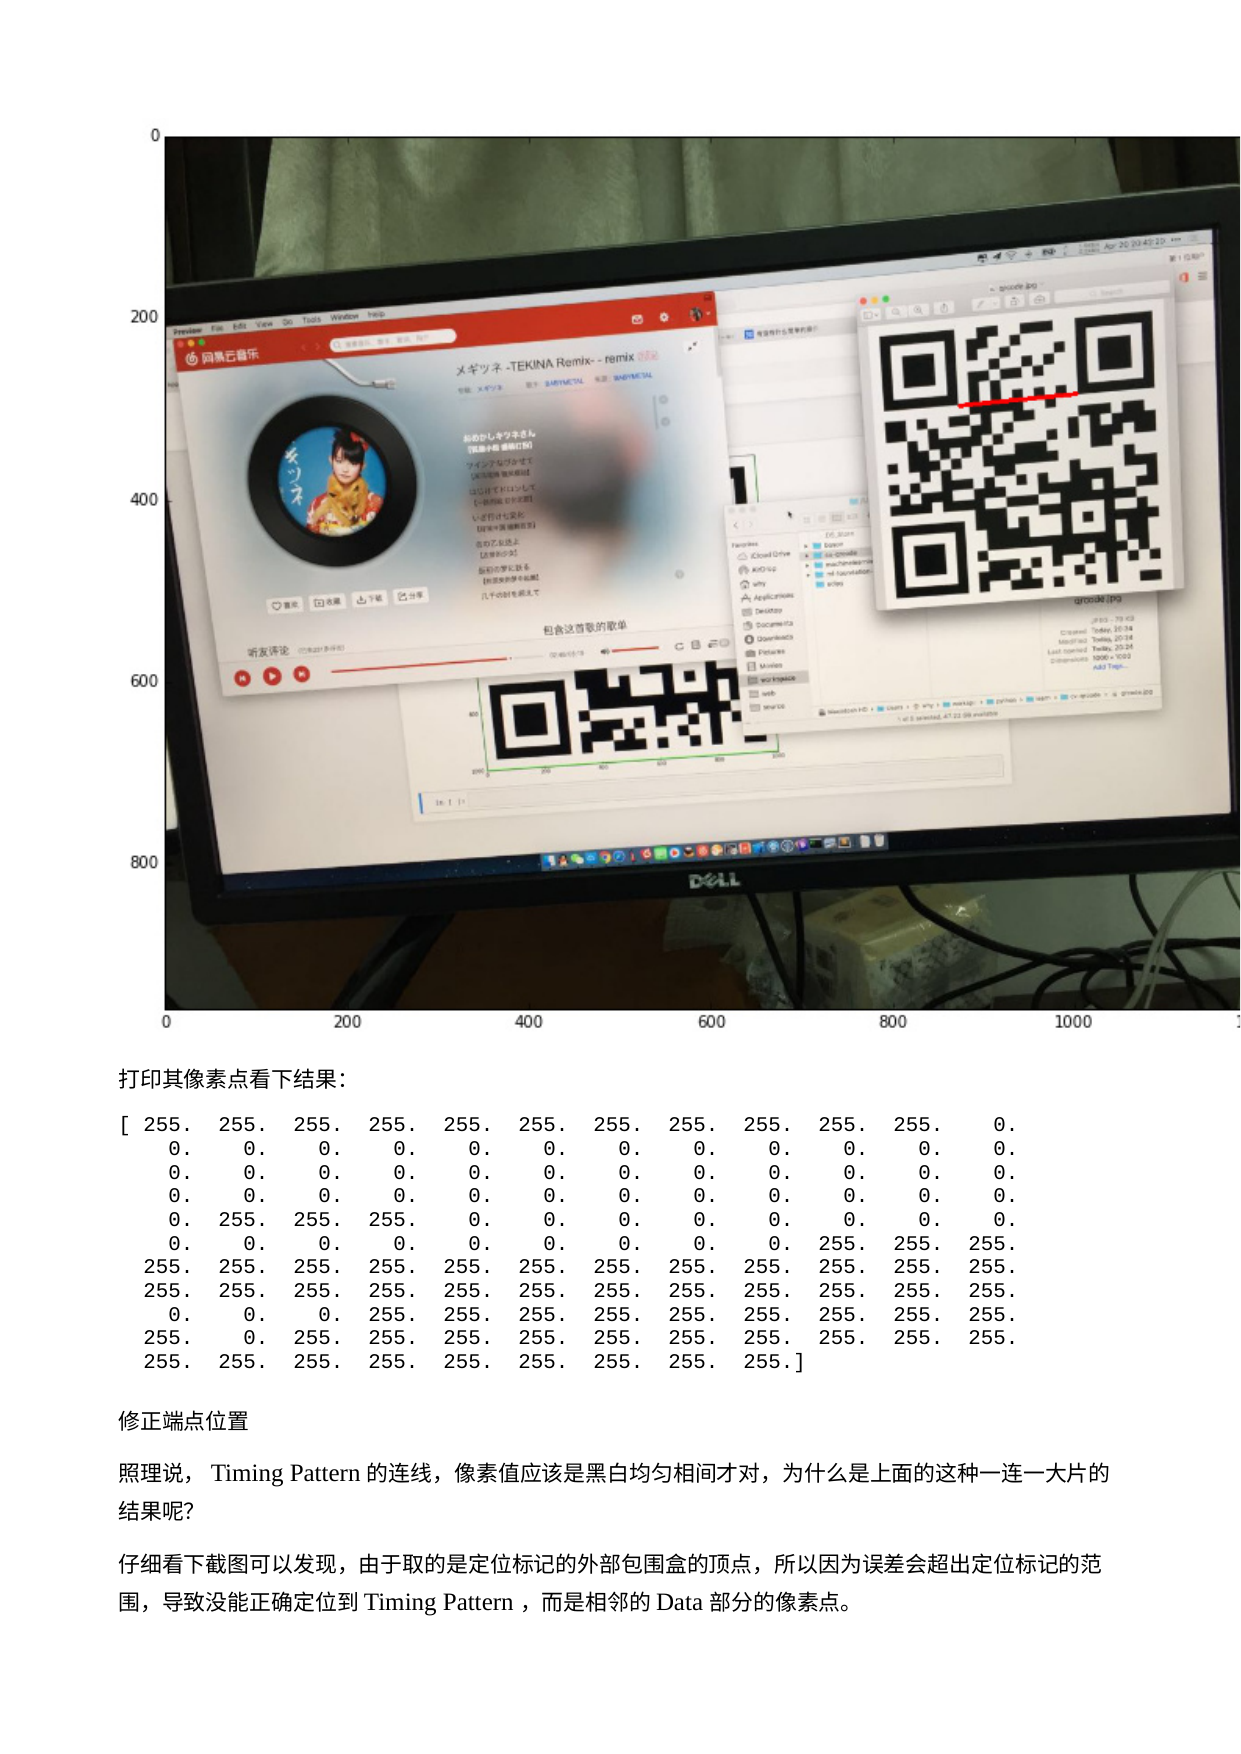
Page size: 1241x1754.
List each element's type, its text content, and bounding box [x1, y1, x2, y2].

text 0. 255. 255. 255. 0. 0. 0. 0. 0. 0. 0. 0. [118, 1209, 1122, 1233]
text 0. 0. 0. 0. 0. 0. 0. 0. 0. 0. 0. 0. [118, 1185, 1122, 1209]
text 255. 255. 255. 255. 255. 255. 255. 255. 255.] [118, 1351, 1122, 1374]
text 0. 0. 0. 255. 255. 255. 255. 255. 255. 255. 255. 255. [118, 1303, 1122, 1327]
text 修正端点位置 [118, 1404, 1122, 1436]
text 0. 0. 0. 0. 0. 0. 0. 0. 0. 0. 0. 0. [118, 1162, 1122, 1185]
text 仔细看下截图可以发现，由于取的是定位标记的外部包围盒的顶点，所以因为误差会超出定位标记的范围，导致没能正确定位到 Timing Pattern ，而是相邻的 Data 部分的像素点。 [118, 1547, 1122, 1616]
text 0. 0. 0. 0. 0. 0. 0. 0. 0. 0. 0. 0. [118, 1138, 1122, 1162]
text 打印其像素点看下结果： [118, 1062, 1122, 1093]
text 255. 0. 255. 255. 255. 255. 255. 255. 255. 255. 255. 255. [118, 1327, 1122, 1351]
text 照理说， Timing Pattern 的连线，像素值应该是黑白均匀相间才对，为什么是上面的这种一连一大片的结果呢？ [118, 1456, 1122, 1526]
picture [118, 118, 1241, 1042]
text 255. 255. 255. 255. 255. 255. 255. 255. 255. 255. 255. 255. [118, 1256, 1122, 1280]
text 255. 255. 255. 255. 255. 255. 255. 255. 255. 255. 255. 255. [118, 1280, 1122, 1303]
text 0. 0. 0. 0. 0. 0. 0. 0. 0. 255. 255. 255. [118, 1233, 1122, 1256]
text [ 255. 255. 255. 255. 255. 255. 255. 255. 255. 255. 255. 0. [118, 1114, 1122, 1138]
